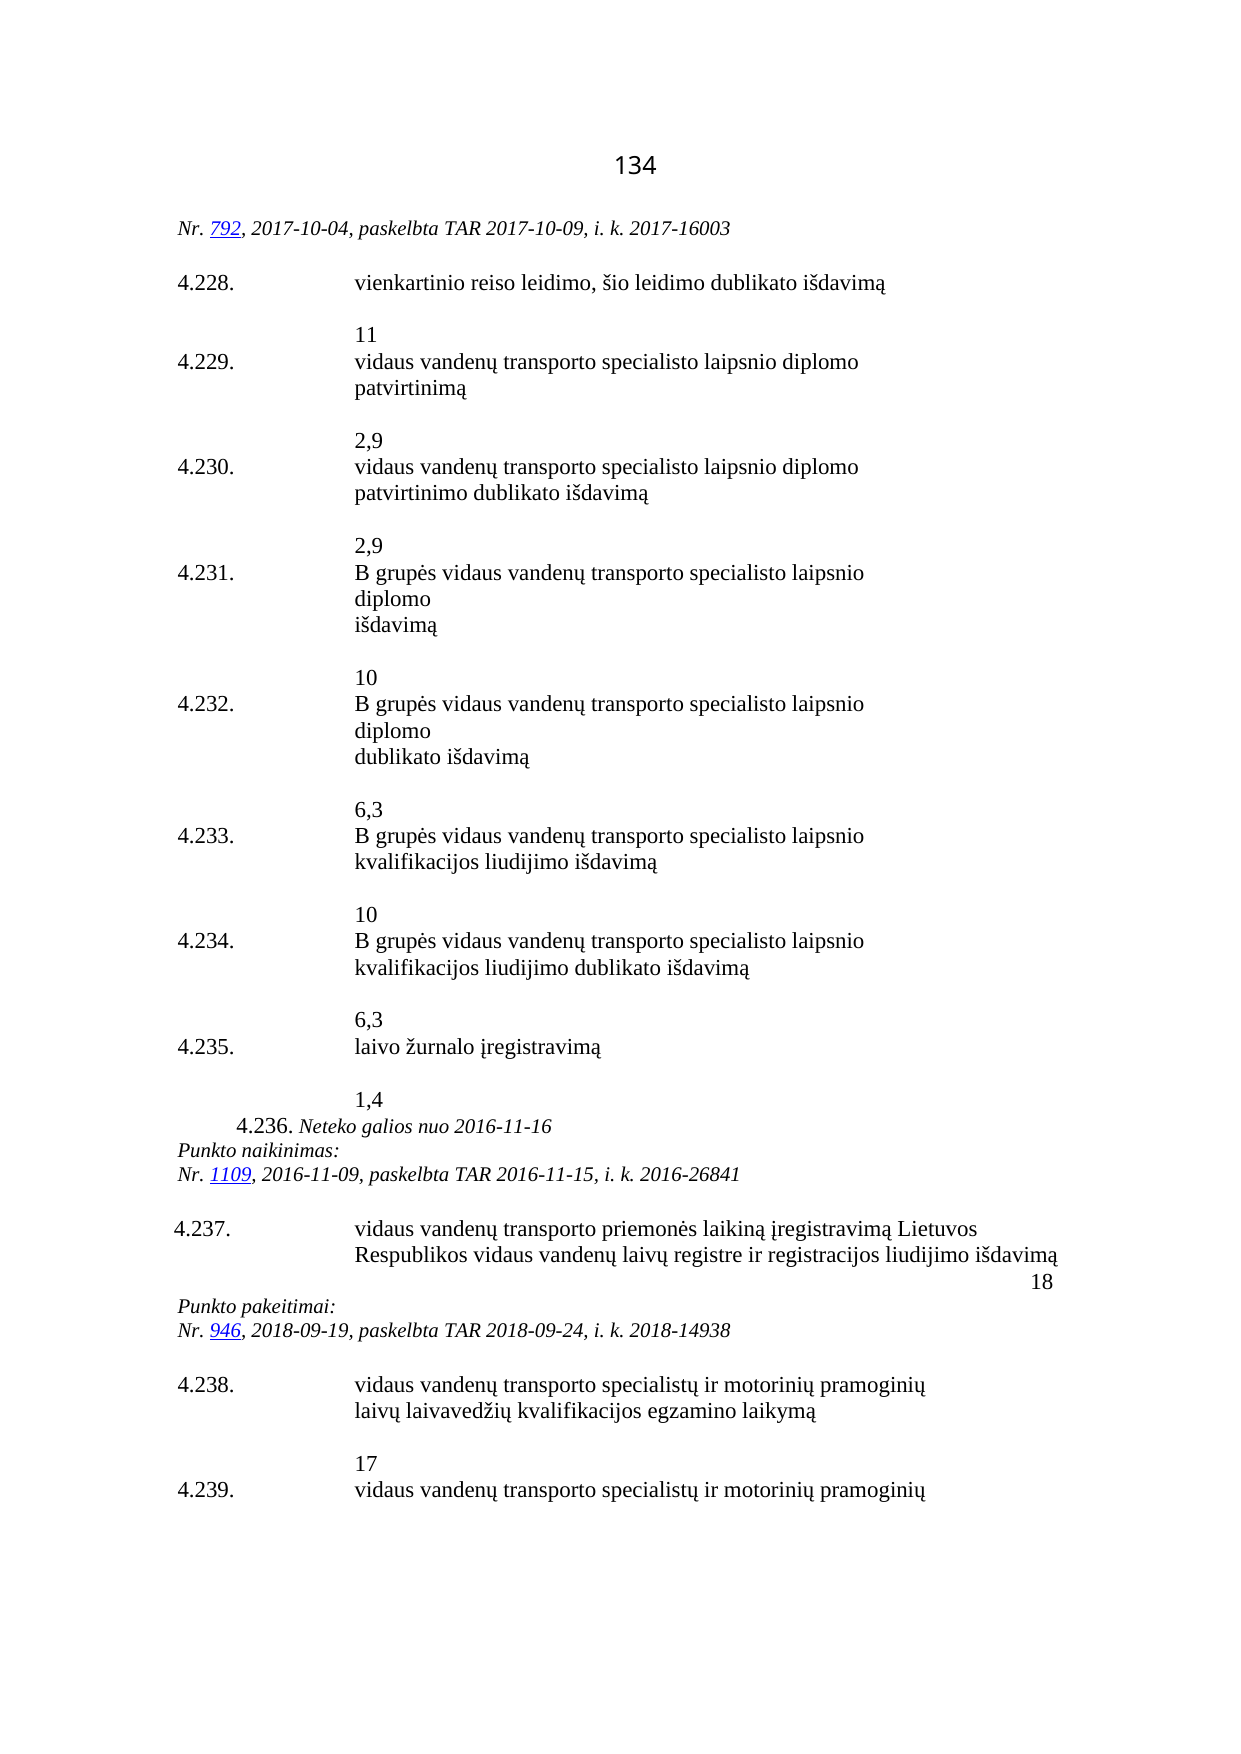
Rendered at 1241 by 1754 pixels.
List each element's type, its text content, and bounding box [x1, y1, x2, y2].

text 4.231. B grupės vidaus vandenų transporto specialisto laipsnio diplomo [177, 558, 945, 611]
text 4.235. laivo žurnalo įregistravimą 1,4 [177, 1033, 945, 1112]
text dublikato išdavimą 6,3 [354, 743, 945, 822]
text Punkto naikinimas: [177, 1138, 1093, 1162]
text 4.228. vienkartinio reiso leidimo, šio leidimo dublikato išdavimą 11 [177, 269, 945, 348]
text 4.238. vidaus vandenų transporto specialistų ir motorinių pramoginių [177, 1371, 945, 1397]
text patvirtinimo dublikato išdavimą 2,9 [354, 479, 945, 558]
text 4.234. B grupės vidaus vandenų transporto specialisto laipsnio [177, 927, 945, 954]
text 4.237. vidaus vandenų transporto priemonės laikiną įregistravimą Lietuvos Respublikos vidaus vandenų laivų registre ir registracijos liudijimo išdavimą 18 [174, 1215, 1093, 1294]
text išdavimą 10 [354, 611, 945, 690]
text kvalifikacijos liudijimo dublikato išdavimą 6,3 [354, 954, 945, 1033]
text kvalifikacijos liudijimo išdavimą 10 [354, 848, 945, 927]
text 4.230. vidaus vandenų transporto specialisto laipsnio diplomo [177, 453, 945, 479]
text patvirtinimą 2,9 [354, 374, 945, 453]
text 4.233. B grupės vidaus vandenų transporto specialisto laipsnio [177, 822, 945, 848]
text 4.232. B grupės vidaus vandenų transporto specialisto laipsnio diplomo [177, 690, 945, 743]
text Nr. 1109, 2016-11-09, paskelbta TAR 2016-11-15, i. k. 2016-26841 [177, 1162, 1093, 1186]
text Nr. 946, 2018-09-19, paskelbta TAR 2018-09-24, i. k. 2018-14938 [177, 1318, 1093, 1342]
text 4.236. Neteko galios nuo 2016-11-16 [177, 1112, 1093, 1138]
text 4.239. vidaus vandenų transporto specialistų ir motorinių pramoginių [177, 1477, 945, 1503]
text Nr. 792, 2017-10-04, paskelbta TAR 2017-10-09, i. k. 2017-16003 [177, 216, 1093, 240]
text laivų laivavedžių kvalifikacijos egzamino laikymą 17 [354, 1397, 945, 1477]
text Punkto pakeitimai: [177, 1294, 1093, 1318]
text 4.229. vidaus vandenų transporto specialisto laipsnio diplomo [177, 348, 945, 374]
